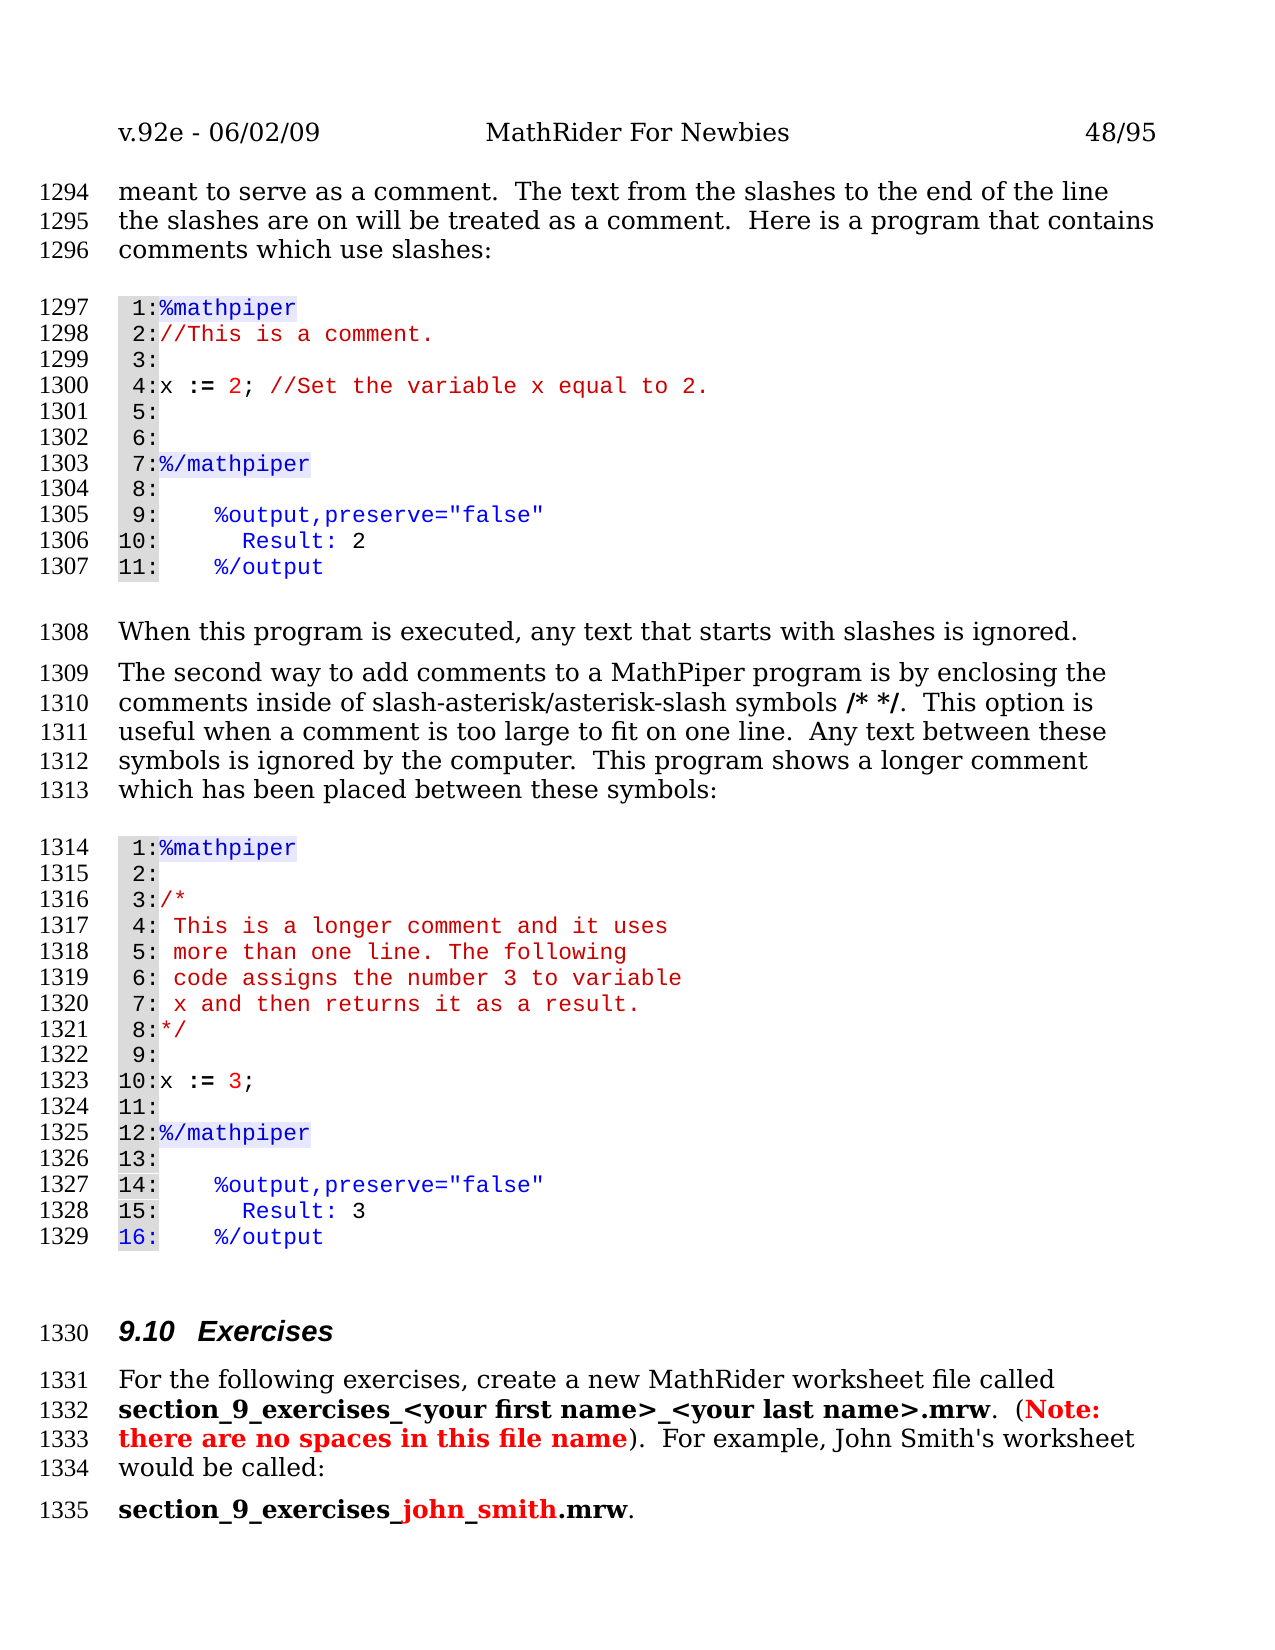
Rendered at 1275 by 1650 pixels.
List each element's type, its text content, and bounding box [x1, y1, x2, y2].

text 1:%mathpiper [118, 296, 1157, 322]
text 4:x := 2; //Set the variable x equal to 2. [118, 374, 1157, 400]
text 7:%/mathpiper [118, 452, 1157, 478]
text 9: %output,preserve="false" [118, 504, 1157, 530]
text 1:%mathpiper [118, 836, 1157, 862]
text 2: [118, 862, 1157, 888]
text meant to serve as a comment. The text from the slashes to the end of the line the slashes are on will be treated as a comment. Here is a program that contains comments which use slashes: [118, 177, 1157, 264]
text 4: This is a longer comment and it uses [118, 914, 1157, 940]
text 11: %/output [118, 556, 1157, 582]
text 10: Result: 2 [118, 530, 1157, 556]
subtitle Exercises [118, 1314, 1157, 1347]
text 5: [118, 400, 1157, 426]
text 16: %/output [118, 1225, 1157, 1251]
text 15: Result: 3 [118, 1199, 1157, 1225]
text For the following exercises, create a new MathRider worksheet file called section_9_exercises_<your first name>_<your last name>.mrw. (Note: there are no spaces in this file name). For example, John Smith's worksheet would be called: [118, 1365, 1157, 1482]
text 10:x := 3; [118, 1070, 1157, 1096]
text 13: [118, 1148, 1157, 1173]
text 11: [118, 1096, 1157, 1122]
text 5: more than one line. The following [118, 940, 1157, 966]
text 9: [118, 1044, 1157, 1070]
text 8:*/ [118, 1018, 1157, 1044]
text The second way to add comments to a MathPiper program is by enclosing the comments inside of slash-asterisk/asterisk-slash symbols /* */. This option is useful when a comment is too large to fit on one line. Any text between these symbols is ignored by the computer. This program shows a longer comment which has been placed between these symbols: [118, 658, 1157, 804]
text section_9_exercises_john_smith.mrw. [118, 1494, 1157, 1524]
text 7: x and then returns it as a result. [118, 992, 1157, 1018]
text 2://This is a comment. [118, 322, 1157, 348]
text 6: [118, 426, 1157, 452]
text 3:/* [118, 888, 1157, 914]
text 3: [118, 348, 1157, 374]
text 8: [118, 478, 1157, 504]
text When this program is executed, any text that starts with slashes is ignored. [118, 617, 1157, 646]
text 6: code assigns the number 3 to variable [118, 966, 1157, 992]
text 14: %output,preserve="false" [118, 1173, 1157, 1199]
text 12:%/mathpiper [118, 1122, 1157, 1148]
